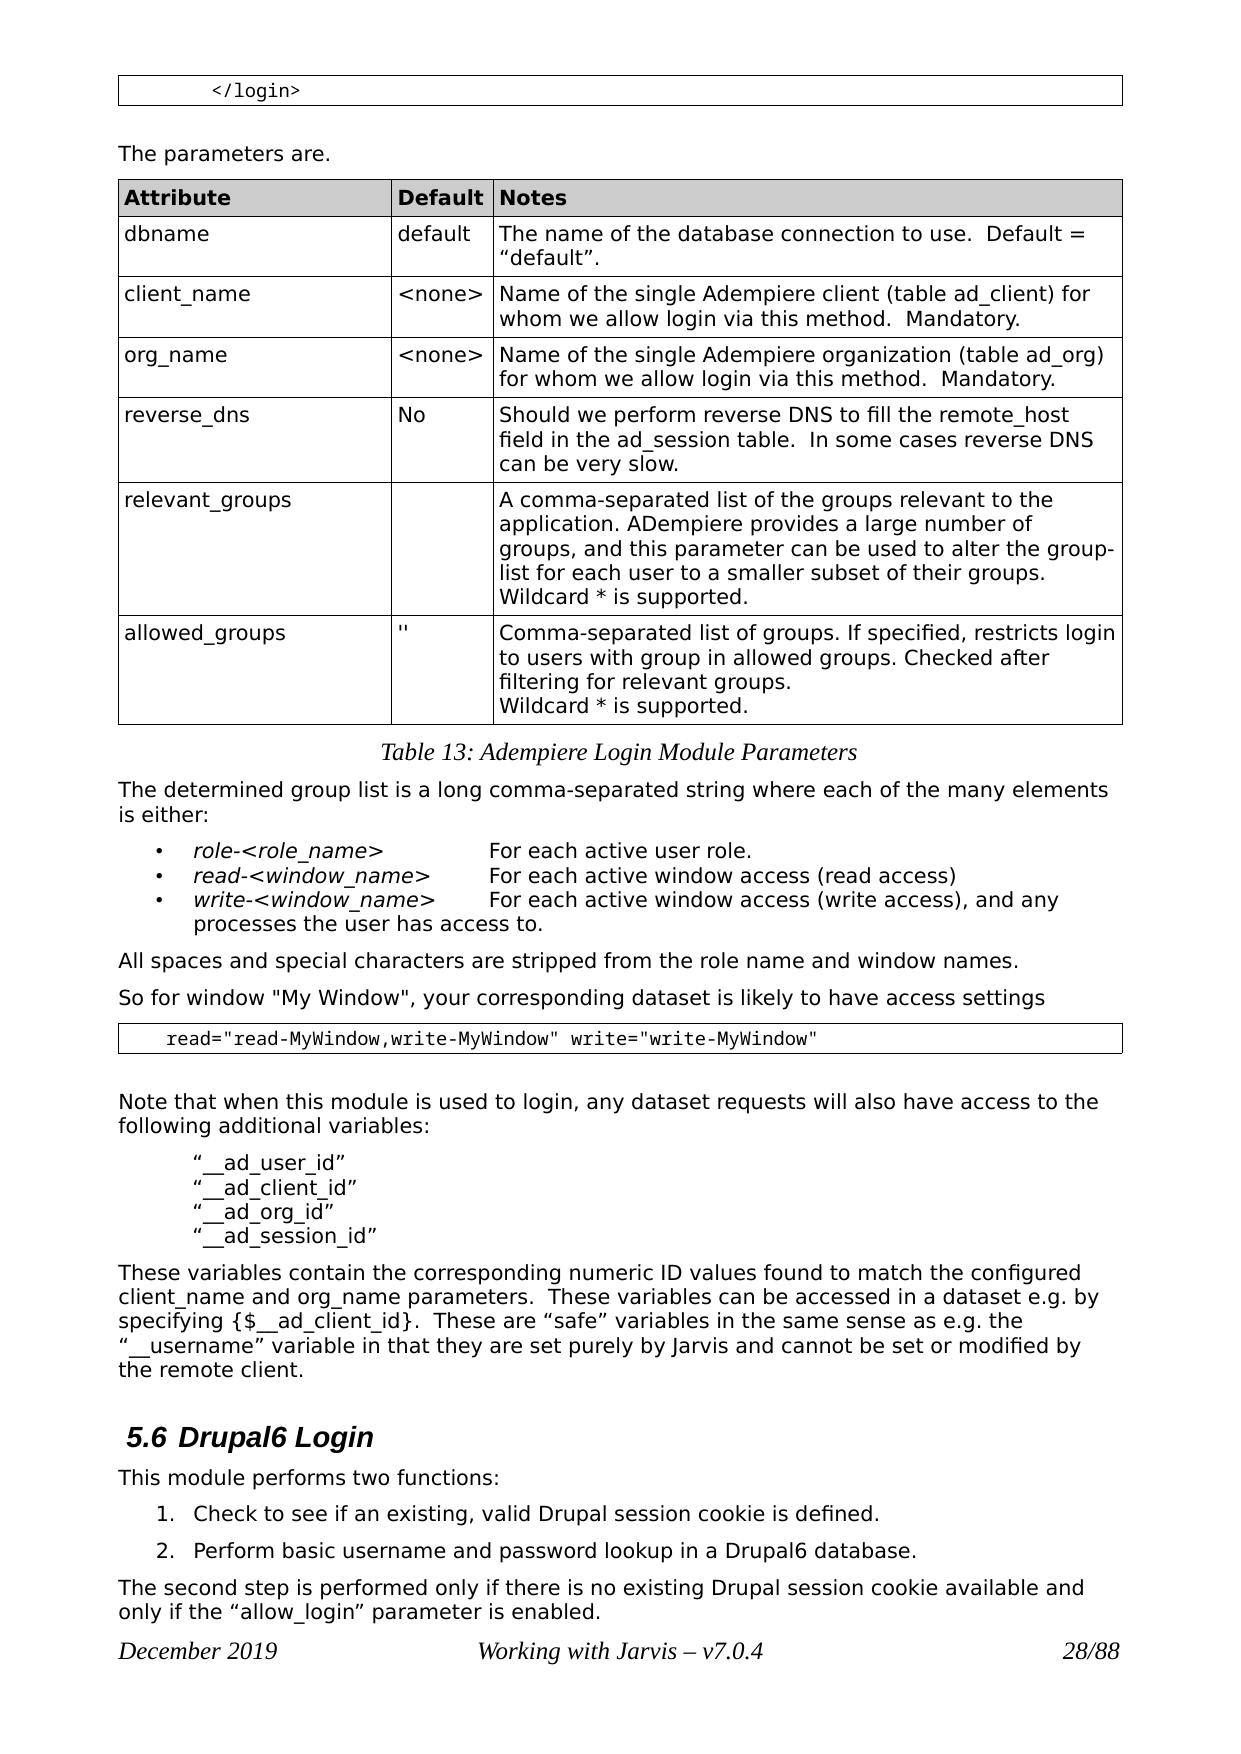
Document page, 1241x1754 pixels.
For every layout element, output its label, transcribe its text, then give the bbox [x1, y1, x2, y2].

list role-<role_name> For each active user role. [156, 839, 1122, 864]
list read-<window_name> For each active window access (read access) [156, 864, 1122, 888]
text Table 13: Adempiere Login Module Parameters [118, 737, 1122, 766]
table_cell Name of the single Adempiere organization (table ad_org) for whom we allow login via this method. Mandatory. [494, 338, 1122, 397]
table_cell Comma-separated list of groups. If specified, restricts login to users with group in allowed groups. Checked after filtering for relevant groups. Wildcard * is supported. [494, 616, 1122, 724]
table_cell default [392, 217, 493, 276]
table_cell Name of the single Adempiere client (table ad_client) for whom we allow login via this method. Mandatory. [494, 277, 1122, 337]
table_cell '' [392, 616, 493, 724]
table_cell [392, 483, 493, 615]
table_cell The name of the database connection to use. Default = “default”. [494, 217, 1122, 276]
text The second step is performed only if there is no existing Drupal session cookie available and only if the “allow_login” parameter is enabled. [118, 1576, 1122, 1624]
text This module performs two functions: [118, 1466, 1122, 1490]
table_cell reverse_dns [119, 398, 391, 482]
text “__ad_user_id” “__ad_client_id” “__ad_org_id” [118, 1151, 1122, 1224]
text </login> [119, 76, 1122, 105]
text Note that when this module is used to login, any dataset requests will also have access to the following additional variables: [118, 1090, 1122, 1139]
table_cell <none> [392, 338, 493, 397]
subtitle Drupal6 Login [118, 1420, 1122, 1453]
table_header Attribute [119, 180, 391, 216]
list write-<window_name> For each active window access (write access), and any processes the user has access to. [156, 888, 1122, 937]
text The parameters are. [118, 142, 1122, 167]
text The determined group list is a long comma-separated string where each of the many elements is either: [118, 778, 1122, 827]
table_cell dbname [119, 217, 391, 276]
table_cell relevant_groups [119, 483, 391, 615]
table_cell <none> [392, 277, 493, 337]
table_cell Should we perform reverse DNS to fill the remote_host field in the ad_session table. In some cases reverse DNS can be very slow. [494, 398, 1122, 482]
text “__ad_session_id” [118, 1224, 1122, 1248]
list Check to see if an existing, valid Drupal session cookie is defined. [156, 1502, 1122, 1527]
table_cell client_name [119, 277, 391, 337]
text All spaces and special characters are stripped from the role name and window names. [118, 949, 1122, 973]
table_cell No [392, 398, 493, 482]
text read="read-MyWindow,write-MyWindow" write="write-MyWindow" [119, 1024, 1122, 1053]
text So for window "My Window", your corresponding dataset is likely to have access settings [118, 986, 1122, 1010]
table_cell org_name [119, 338, 391, 397]
table_cell allowed_groups [119, 616, 391, 724]
table_header Notes [494, 180, 1122, 216]
table_cell A comma-separated list of the groups relevant to the application. ADempiere provides a large number of groups, and this parameter can be used to alter the group-list for each user to a smaller subset of their groups. Wildcard * is supported. [494, 483, 1122, 615]
text These variables contain the corresponding numeric ID values found to match the configured client_name and org_name parameters. These variables can be accessed in a dataset e.g. by specifying {$__ad_client_id}. These are “safe” variables in the same sense as e.g. the “__username” variable in that they are set purely by Jarvis and cannot be set or modified by the remote client. [118, 1261, 1122, 1382]
table_header Default [392, 180, 493, 216]
list Perform basic username and password lookup in a Drupal6 database. [156, 1539, 1122, 1563]
